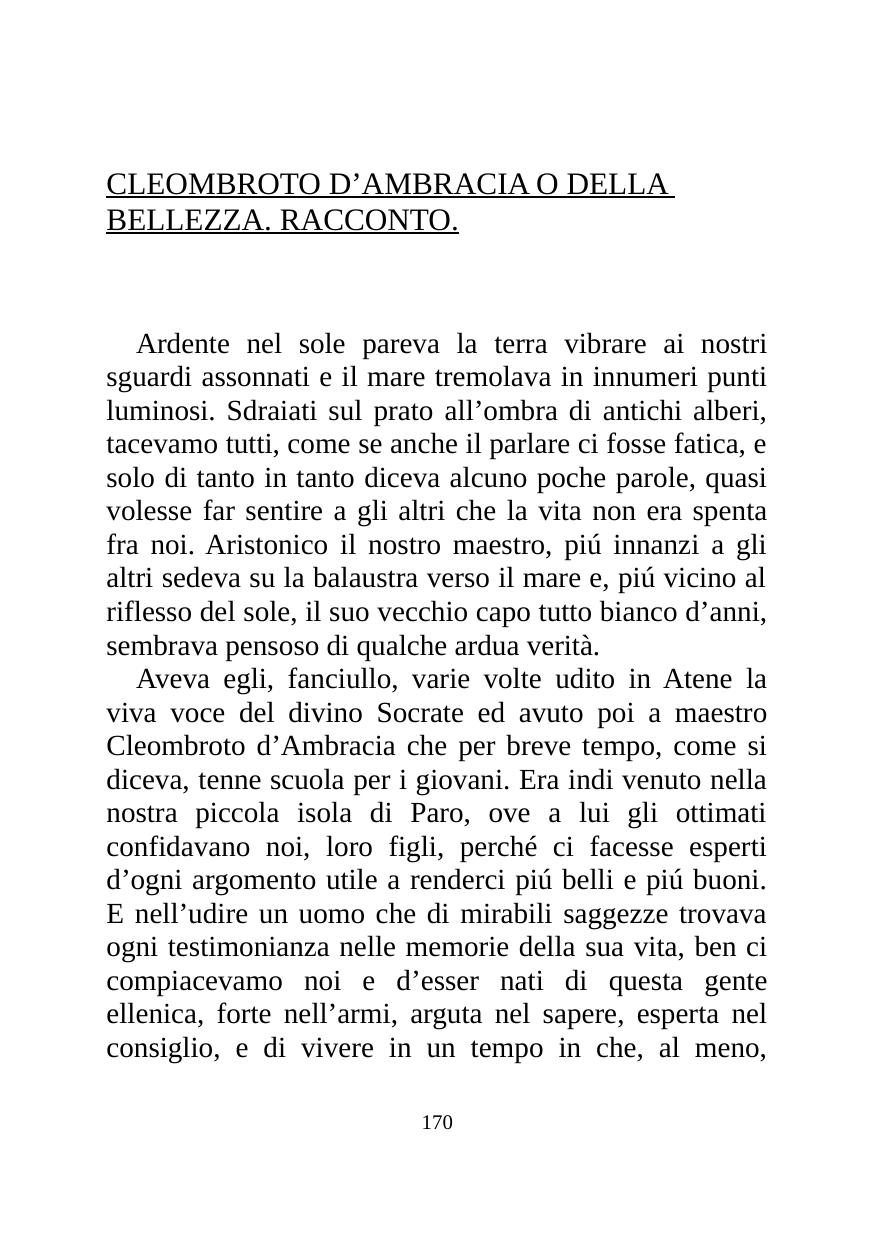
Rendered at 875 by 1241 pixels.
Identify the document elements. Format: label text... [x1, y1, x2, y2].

subtitle CLEOMBROTO D’AMBRACIA O DELLA BELLEZZA. RACCONTO. [106, 165, 768, 237]
text Aveva egli, fanciullo, varie volte udito in Atene la viva voce del divino Socrate ed avuto poi a maestro Cleombroto d’Ambracia che per breve tempo, come si diceva, tenne scuola per i giovani. Era indi venuto nella nostra piccola isola di Paro, ove a lui gli ottimati confidavano noi, loro figli, perché ci facesse esperti d’ogni argomento utile a renderci piú belli e piú buoni. E nell’udire un uomo che di mirabili saggezze trovava ogni testimonianza nelle memorie della sua vita, ben ci compiacevamo noi e d’esser nati di questa gente ellenica, forte nell’armi, arguta nel sapere, esperta nel consiglio, e di vivere in un tempo in che, al meno, [106, 661, 768, 1064]
text Ardente nel sole pareva la terra vibrare ai nostri sguardi assonnati e il mare tremolava in innumeri punti luminosi. Sdraiati sul prato all’ombra di antichi alberi, tacevamo tutti, come se anche il parlare ci fosse fatica, e solo di tanto in tanto diceva alcuno poche parole, quasi volesse far sentire a gli altri che la vita non era spenta fra noi. Aristonico il nostro maestro, piú innanzi a gli altri sedeva su la balaustra verso il mare e, piú vicino al riflesso del sole, il suo vecchio capo tutto bianco d’anni, sembrava pensoso di qualche ardua verità. [106, 326, 768, 661]
